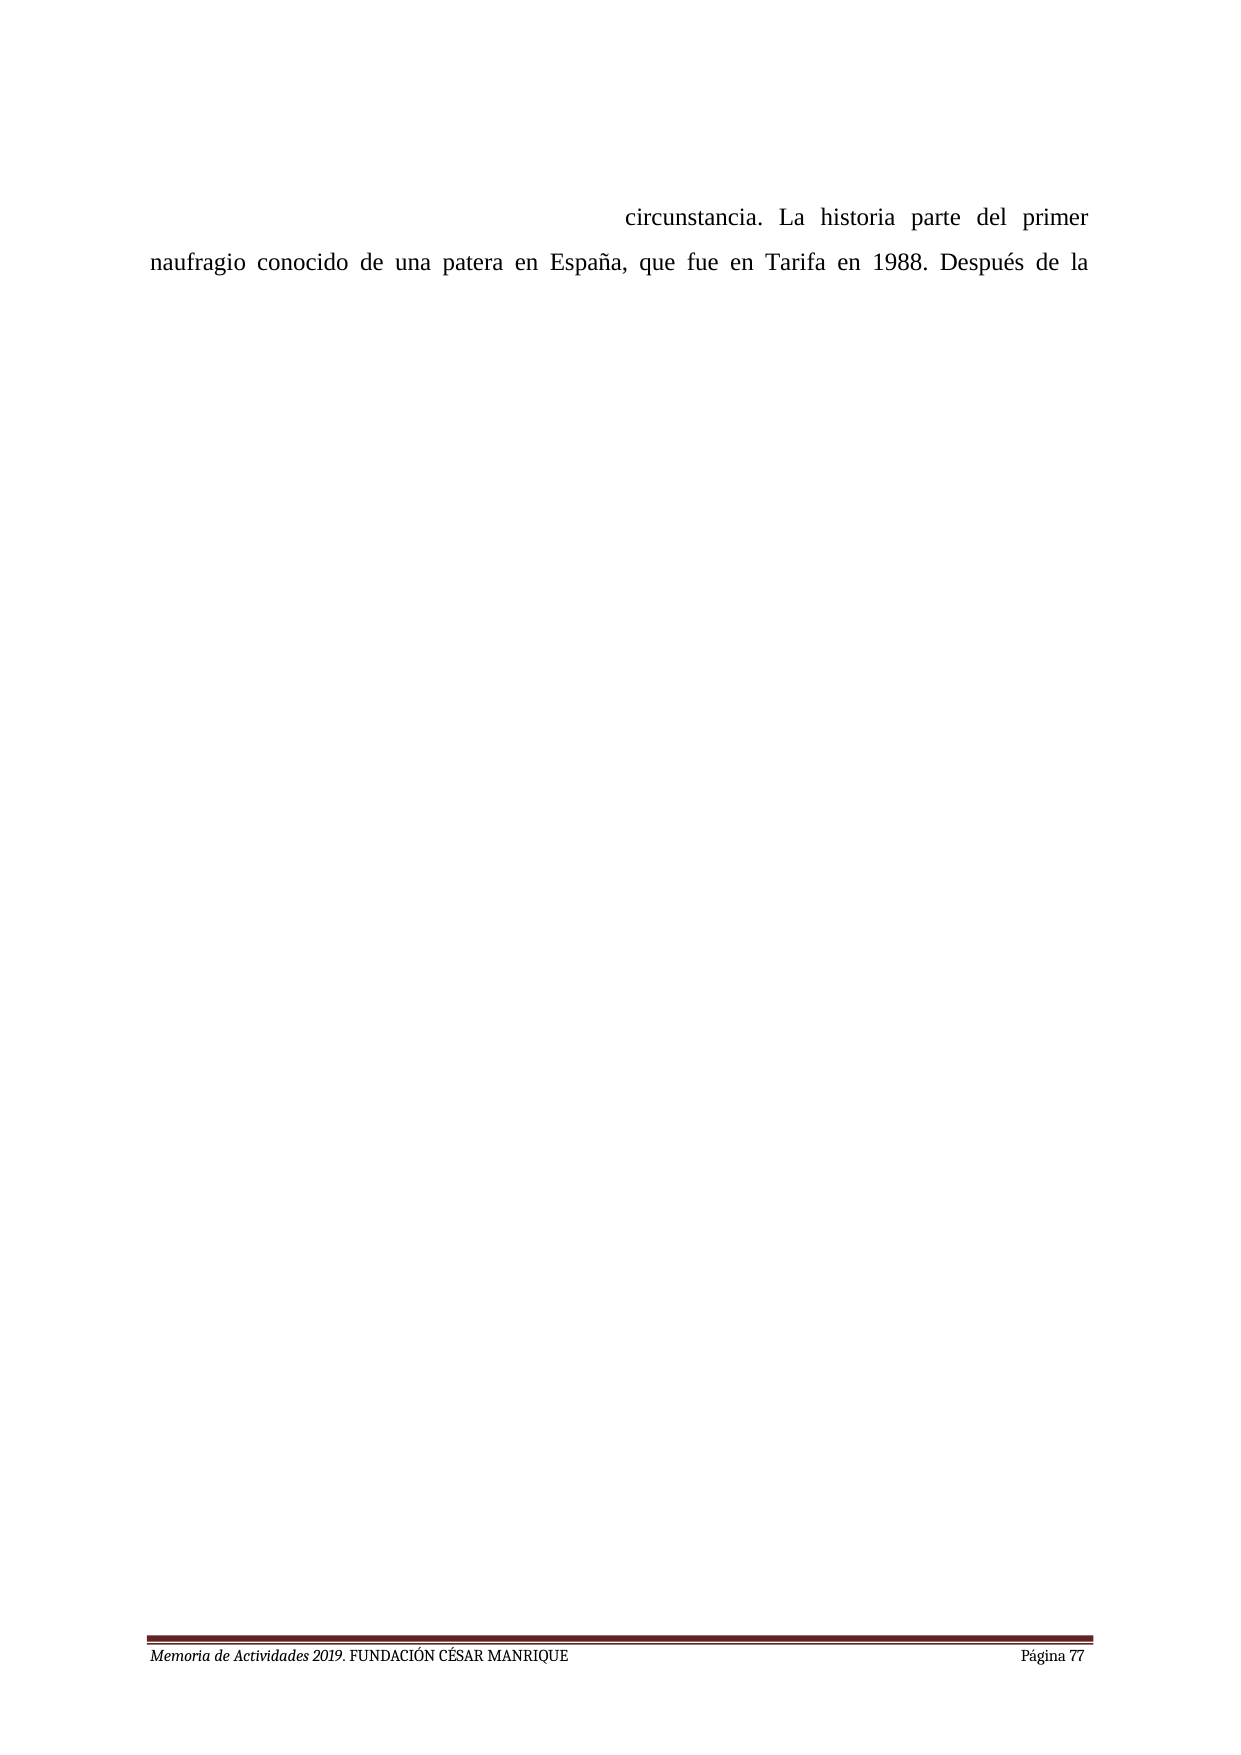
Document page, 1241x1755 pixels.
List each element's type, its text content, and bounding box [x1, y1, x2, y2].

text naufragio conocido de una patera en España, que fue en Tarifa en 1988. Después de la [150, 247, 1167, 276]
text circunstancia. La historia parte del primer [625, 202, 1091, 231]
